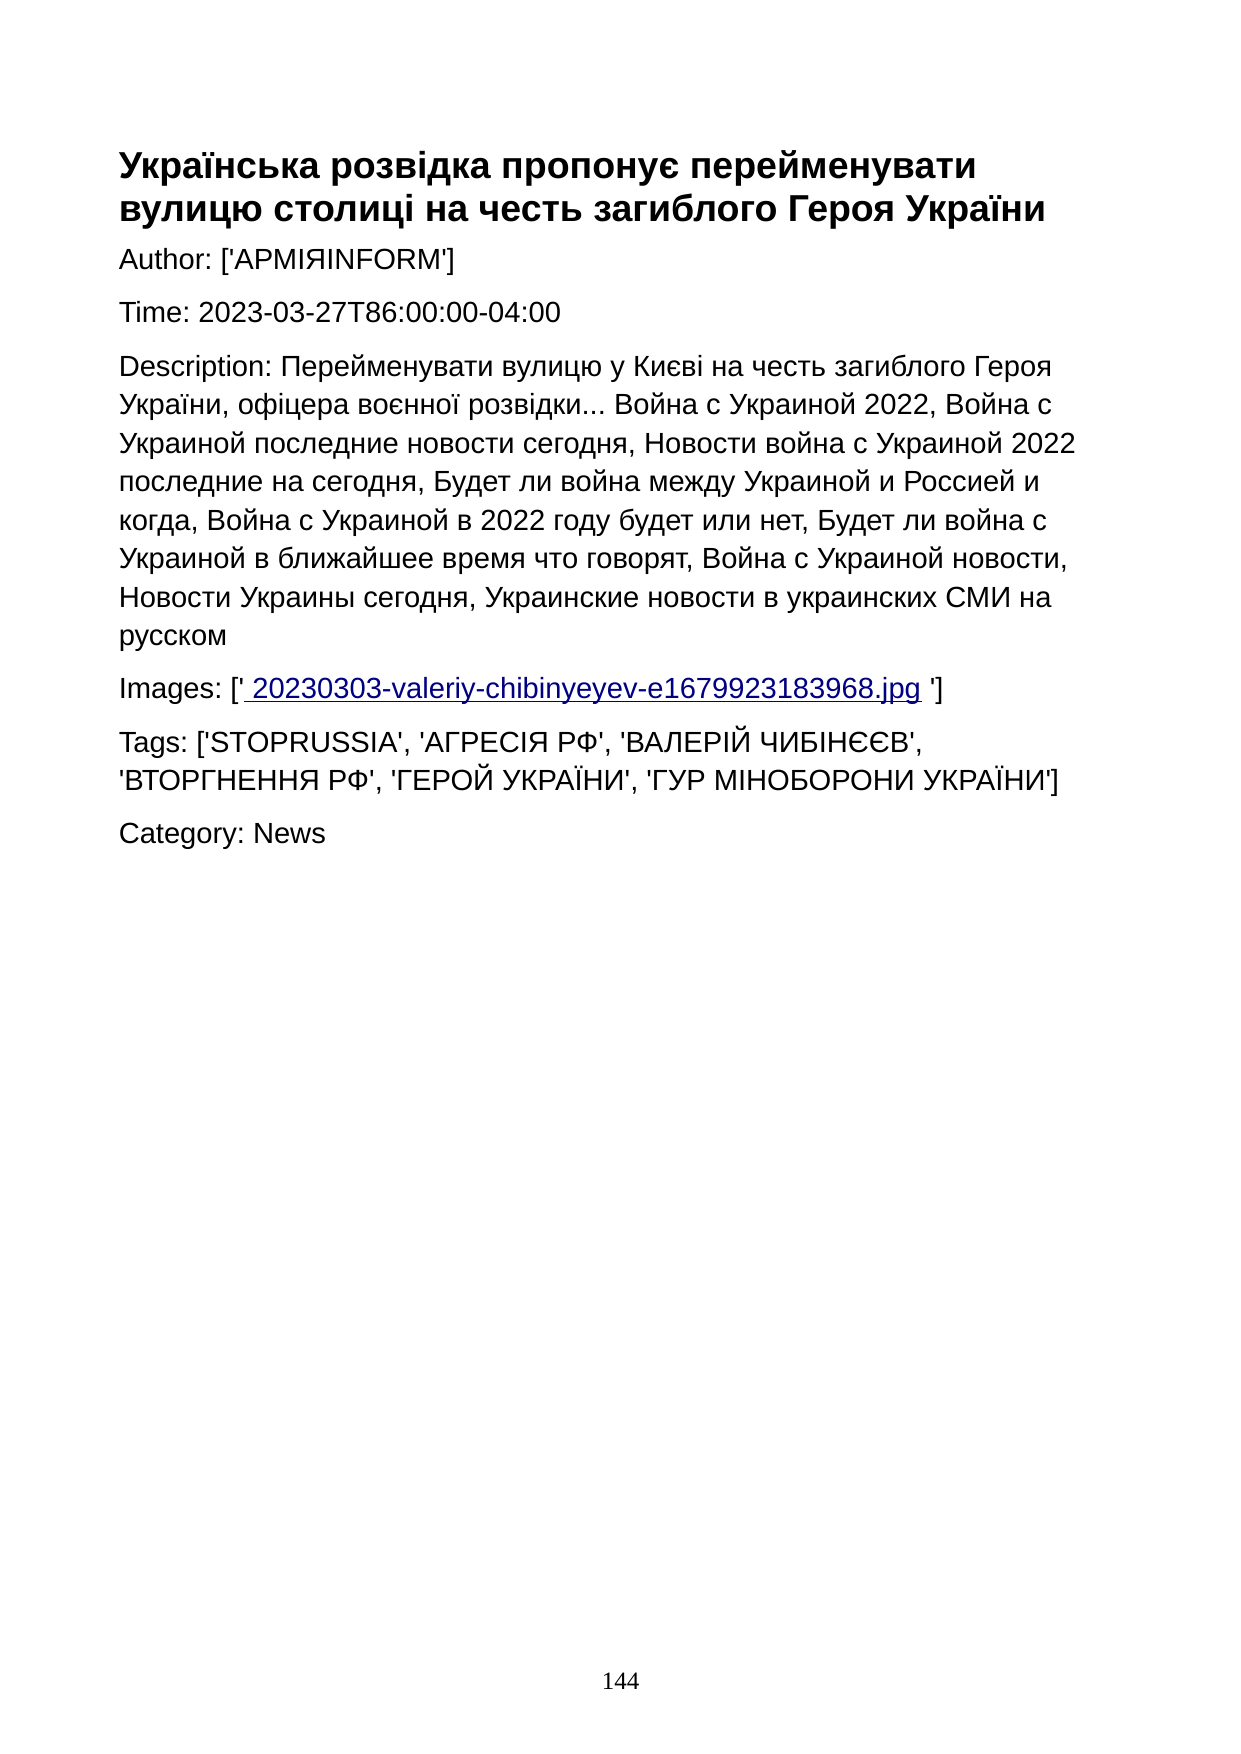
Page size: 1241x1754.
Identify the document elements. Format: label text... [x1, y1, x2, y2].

text Category: News [118, 816, 1122, 850]
text Time: 2023-03-27T86:00:00-04:00 [118, 295, 1122, 329]
text Tags: ['STOPRUSSIA', 'АГРЕСІЯ РФ', 'ВАЛЕРІЙ ЧИБІНЄЄВ', 'ВТОРГНЕННЯ РФ', 'ГЕРОЙ УКРАЇНИ', 'ГУР МІНОБОРОНИ УКРАЇНИ'] [118, 724, 1122, 797]
text Images: [' 20230303-valeriy-chibinyeyev-e1679923183968.jpg '] [118, 671, 1122, 705]
text Author: ['АРМІЯINFORM'] [118, 242, 1122, 276]
subtitle Українська розвідка пропонує перейменувати вулицю столиці на честь загиблого Героя України [118, 143, 1122, 230]
text Description: Перейменувати вулицю у Києві на честь загиблого Героя України, офіцера воєнної розвідки... Война с Украиной 2022, Война с Украиной последние новости сегодня, Новости война с Украиной 2022 последние на сегодня, Будет ли война между Украиной и Россией и когда, Война с Украиной в 2022 году будет или нет, Будет ли война с Украиной в ближайшее время что говорят, Война с Украиной новости, Новости Украины сегодня, Украинские новости в украинских СМИ на русском [118, 348, 1122, 652]
